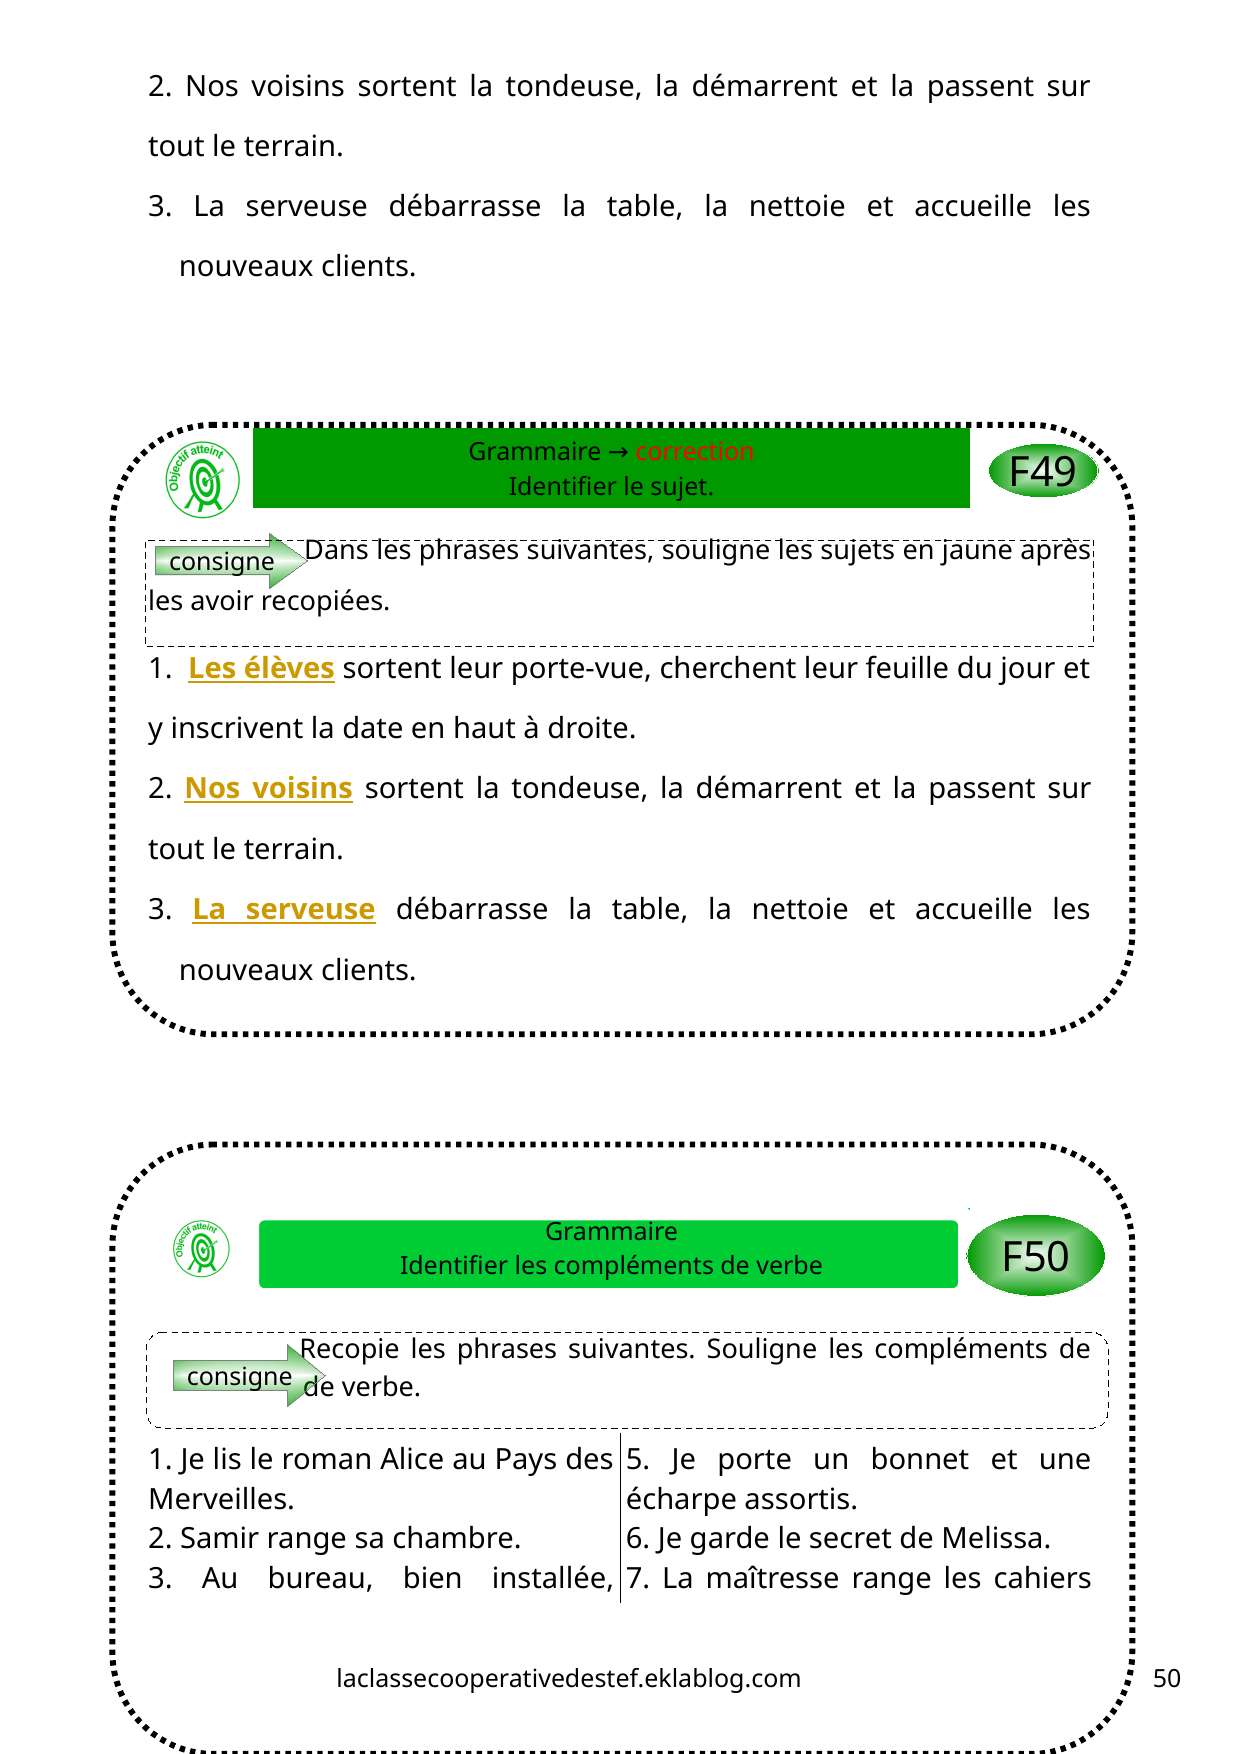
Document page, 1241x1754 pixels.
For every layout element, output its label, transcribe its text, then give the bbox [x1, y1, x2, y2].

table_cell [1139, 641, 1181, 994]
table_cell [970, 508, 1098, 525]
table_cell [1139, 624, 1181, 641]
table_header [970, 1180, 1098, 1208]
table_cell [59, 291, 101, 342]
table_cell [1098, 525, 1139, 624]
table_cell [101, 641, 142, 994]
table_cell [59, 1208, 101, 1288]
table_cell [282, 1377, 314, 1382]
table_cell [1139, 1288, 1181, 1322]
table_cell [101, 1410, 142, 1433]
picture [172, 1218, 232, 1279]
table_header [970, 400, 1098, 428]
table_header [59, 400, 101, 428]
table_header [253, 1180, 970, 1208]
table_cell [232, 1219, 242, 1278]
table_cell [1098, 1433, 1139, 1603]
table_cell [253, 508, 970, 525]
table_cell Grammaire Identifier les compléments de verbe [260, 1221, 958, 1288]
table_cell [195, 1368, 322, 1378]
table_cell [1139, 291, 1181, 342]
table_cell Grammaire → correction Identifier le sujet. [253, 428, 970, 508]
table_cell [1139, 525, 1181, 624]
table_cell Dans les phrases suivantes, souligne les sujets en jaune après les avoir recopiées. [142, 525, 1098, 624]
table_cell [1081, 1276, 1098, 1288]
table_cell [101, 59, 142, 291]
table_cell Recopie les phrases suivantes. Souligne les compléments de de verbe. [142, 1322, 1098, 1410]
table_cell [101, 525, 142, 624]
table_cell [142, 1219, 172, 1278]
table_cell [1139, 994, 1181, 1045]
table_header [1098, 1180, 1139, 1208]
table_cell [1139, 428, 1181, 508]
table_cell [190, 1377, 200, 1381]
table_cell [1098, 1410, 1139, 1433]
table_cell [142, 508, 252, 525]
table_cell [59, 59, 101, 291]
table_cell [1139, 508, 1181, 525]
table_cell [976, 1277, 991, 1288]
table_header [59, 1180, 101, 1208]
table_cell [970, 1288, 1098, 1322]
table_cell [1098, 428, 1139, 508]
table_cell [101, 1322, 142, 1410]
table_cell [1098, 1208, 1139, 1288]
table_cell [1139, 1433, 1181, 1603]
table_cell [59, 1288, 101, 1322]
table_cell [142, 1279, 241, 1288]
table_cell [1098, 641, 1139, 994]
table_cell [59, 428, 101, 508]
table_cell [101, 291, 142, 342]
table_cell [142, 1410, 1098, 1433]
table_cell [101, 1433, 142, 1603]
table_cell [101, 994, 142, 1045]
table_cell 1. Je lis le roman Alice au Pays des Merveilles. 2. Samir range sa chambre. 3. Au bureau, bien installée, [142, 1433, 620, 1603]
table_cell [1139, 1410, 1181, 1433]
table_cell [59, 1322, 101, 1410]
table_cell [101, 508, 142, 525]
table_cell [248, 994, 991, 1045]
table_header [101, 400, 142, 428]
table_cell [59, 508, 101, 525]
table_header [101, 1180, 142, 1208]
table_cell [991, 291, 1098, 342]
table_cell [59, 994, 101, 1045]
table_cell [1098, 59, 1139, 291]
table_header [142, 400, 252, 428]
table_header [1139, 400, 1181, 428]
table_cell [1098, 291, 1139, 342]
table_cell [101, 1288, 142, 1322]
table_cell [101, 1208, 142, 1288]
table_cell [970, 428, 1098, 508]
table_cell [1139, 1322, 1181, 1410]
table_cell [142, 994, 248, 1045]
table_cell [1098, 1322, 1139, 1410]
table_cell [177, 1371, 192, 1379]
table_cell [991, 994, 1098, 1045]
table_cell [59, 624, 101, 641]
table_cell [142, 624, 1098, 641]
table_cell [59, 641, 101, 994]
table_cell [253, 1300, 970, 1322]
table_cell 2. Nos voisins sortent la tondeuse, la démarrent et la passent sur tout le terrain. 3. La serveuse débarrasse la table, la nettoie et accueille les ….nouveaux clients. [142, 59, 1098, 291]
table_cell [142, 428, 252, 508]
table_cell [142, 291, 248, 342]
table_header [142, 1180, 252, 1208]
table_cell [59, 1433, 101, 1603]
table_cell [1098, 994, 1139, 1045]
table_cell [226, 1379, 238, 1383]
table_cell 5. Je porte un bonnet et une écharpe assortis. 6. Je garde le secret de Melissa. 7. La maîtresse range les cahiers [621, 1433, 1098, 1603]
table_cell [59, 525, 101, 624]
table_cell [970, 1208, 1098, 1236]
table_cell [1139, 1208, 1181, 1288]
table_cell [1098, 624, 1139, 641]
table_cell [1139, 59, 1181, 291]
table_cell [101, 428, 142, 508]
table_header [1098, 400, 1139, 428]
table_header [1139, 1180, 1181, 1208]
table_cell [248, 291, 991, 342]
table_cell [101, 624, 142, 641]
table_cell [1098, 1288, 1139, 1322]
table_cell 1. Les élèves sortent leur porte-vue, cherchent leur feuille du jour et y inscrivent la date en haut à droite. 2. Nos voisins sortent la tondeuse, la démarrent et la passent sur tout le terrain. 3. La serveuse débarrasse la table, la nettoie et accueille les ….nouveaux clients. [142, 641, 1098, 994]
table_cell [142, 1208, 248, 1218]
table_cell [1098, 508, 1139, 525]
table_cell [59, 1410, 101, 1433]
table_cell [142, 1288, 252, 1322]
picture [164, 438, 243, 521]
table_header [253, 400, 970, 428]
